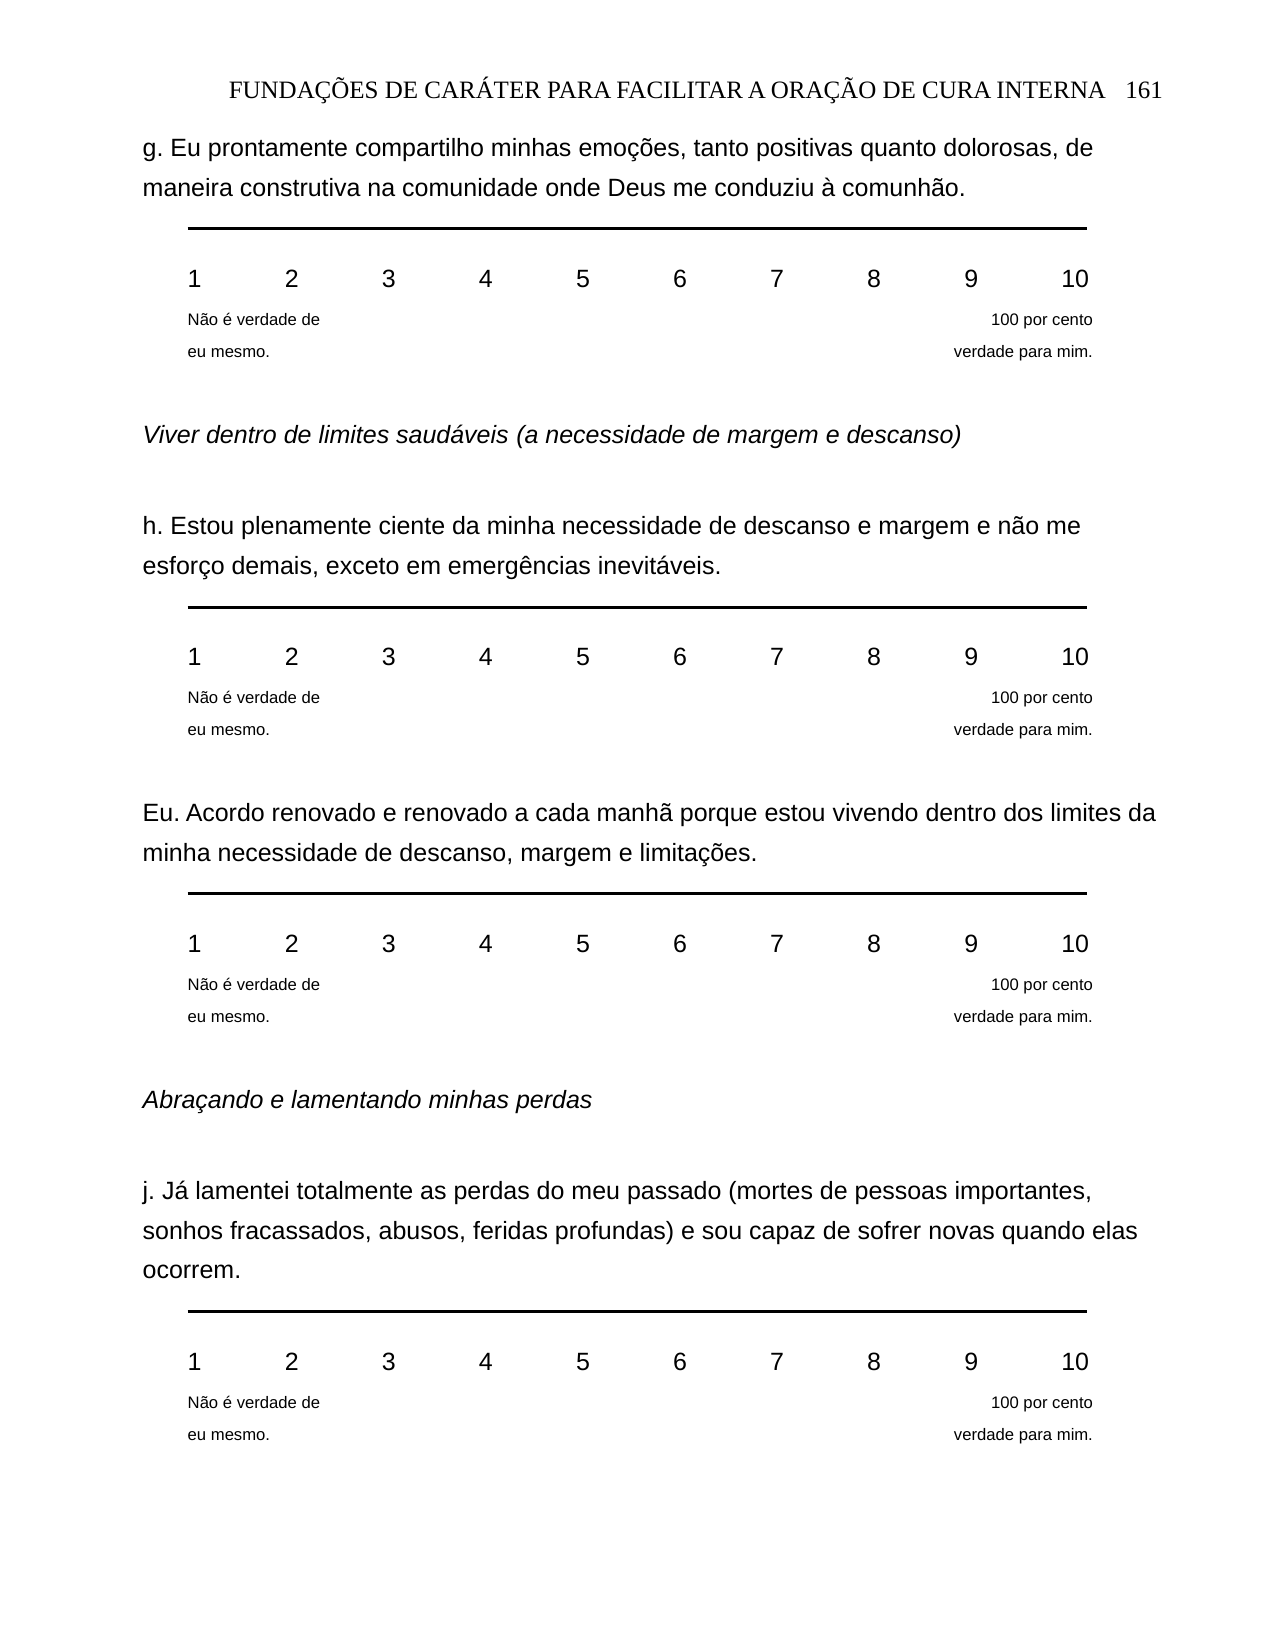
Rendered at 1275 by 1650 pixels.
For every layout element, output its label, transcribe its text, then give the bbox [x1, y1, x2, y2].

text Não é verdade de 100 por cento [187, 1392, 1162, 1412]
text 1 2 3 4 5 6 7 8 9 10 [187, 642, 1162, 671]
text Não é verdade de 100 por cento [187, 310, 1162, 329]
text Abraçando e lamentando minhas perdas [112, 1085, 1162, 1114]
text eu mesmo. verdade para mim. [187, 342, 1162, 361]
text h. Estou plenamente ciente da minha necessidade de descanso e margem e não me esforço demais, exceto em emergências inevitáveis. [142, 511, 1162, 580]
text Eu. Acordo renovado e renovado a cada manhã porque estou vivendo dentro dos limites da minha necessidade de descanso, margem e limitações. [142, 798, 1162, 867]
text 1 2 3 4 5 6 7 8 9 10 [187, 264, 1162, 293]
text eu mesmo. verdade para mim. [187, 720, 1162, 739]
text Não é verdade de 100 por cento [187, 688, 1162, 707]
text eu mesmo. verdade para mim. [187, 1007, 1162, 1026]
text eu mesmo. verdade para mim. [187, 1425, 1162, 1444]
text Não é verdade de 100 por cento [187, 975, 1162, 994]
text j. Já lamentei totalmente as perdas do meu passado (mortes de pessoas importantes, sonhos fracassados, abusos, feridas profundas) e sou capaz de sofrer novas quando elas ocorrem. [142, 1176, 1162, 1284]
text g. Eu prontamente compartilho minhas emoções, tanto positivas quanto dolorosas, de maneira construtiva na comunidade onde Deus me conduziu à comunhão. [142, 133, 1162, 202]
text Viver dentro de limites saudáveis ​​(a necessidade de margem e descanso) [142, 420, 1162, 449]
text 1 2 3 4 5 6 7 8 9 10 [187, 929, 1162, 958]
text 1 2 3 4 5 6 7 8 9 10 [187, 1347, 1162, 1376]
